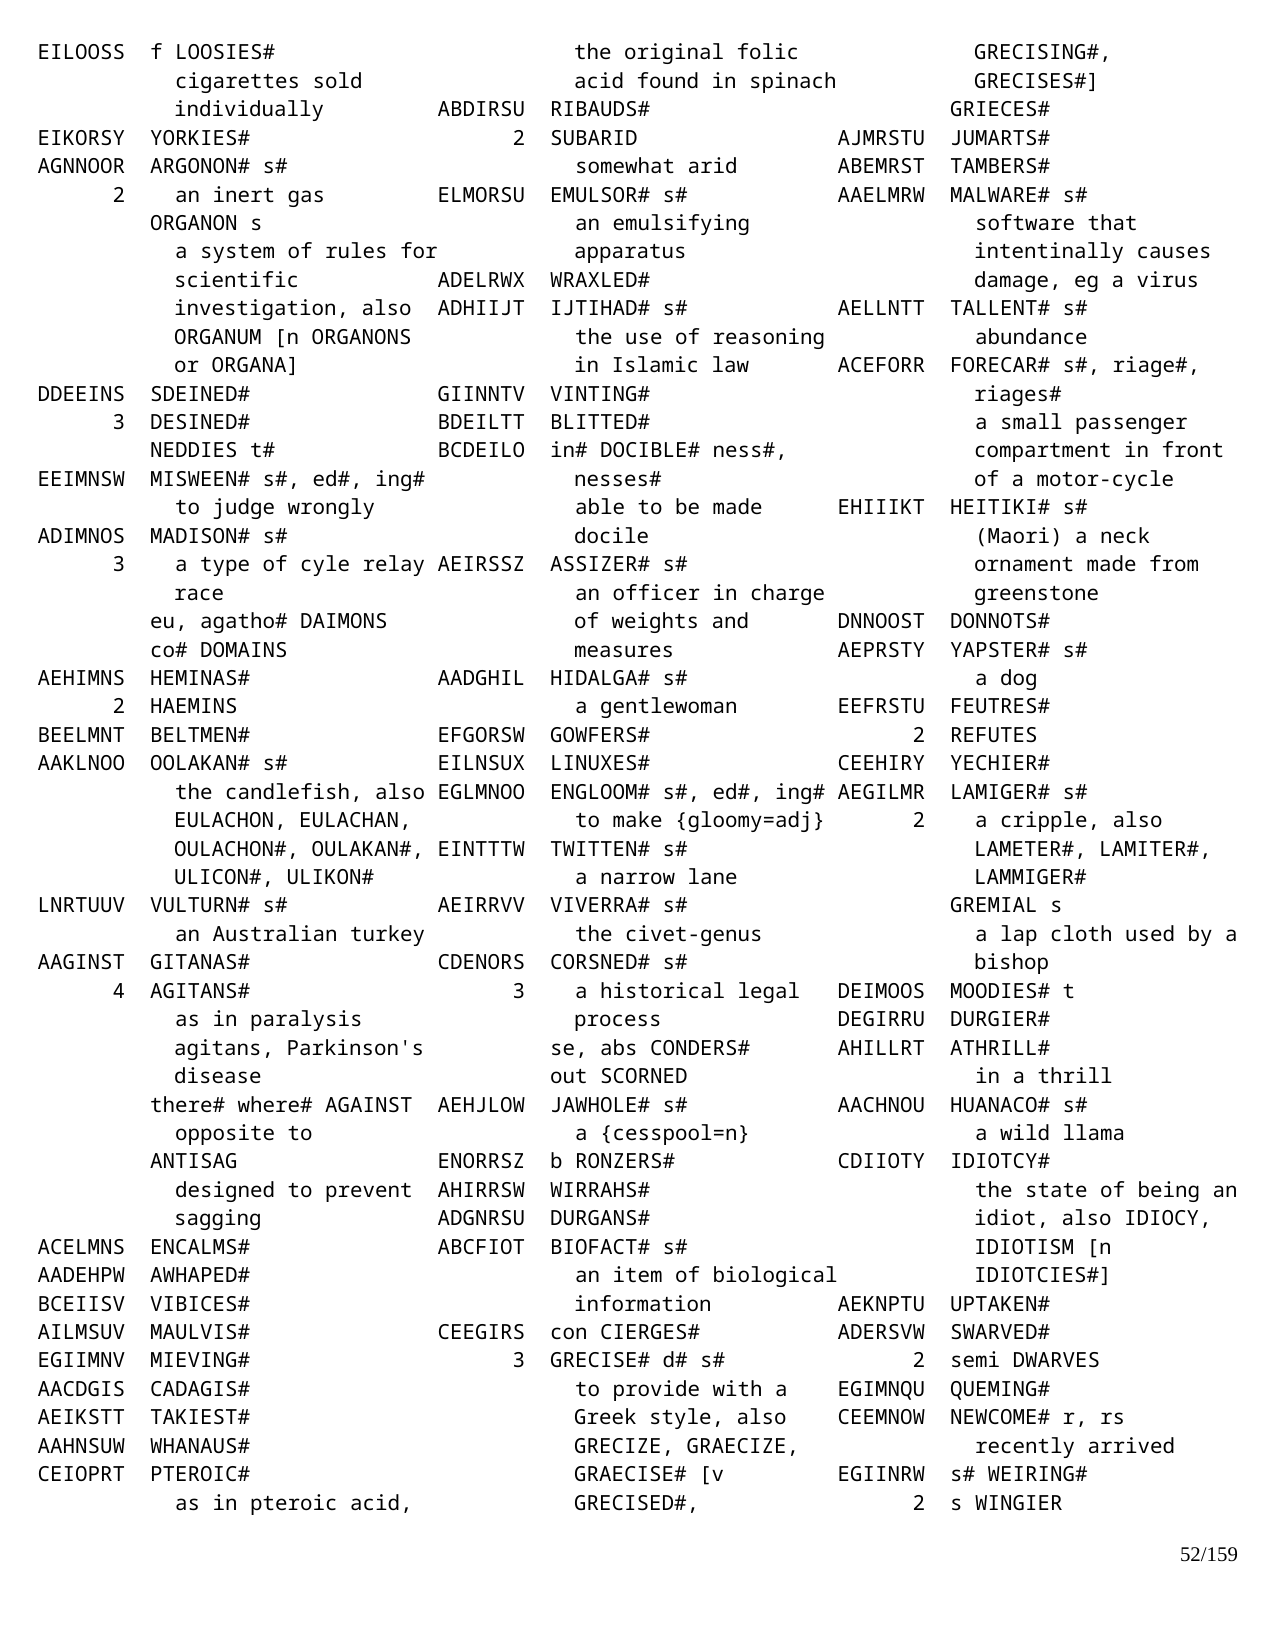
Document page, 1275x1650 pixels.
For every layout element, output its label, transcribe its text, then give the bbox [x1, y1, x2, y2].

text BCDEILO in# DOCIBLE# ness#, nesses# [437, 436, 837, 492]
text as in paralysis agitans, Parkinson's disease [37, 1004, 437, 1090]
text ENORRSZ b RONZERS# [437, 1147, 837, 1175]
text CDIIOTY IDIOTCY# [837, 1147, 1237, 1175]
text ADELRWX WRAXLED# [437, 265, 837, 293]
text abundance [837, 322, 1237, 350]
text a small passenger compartment in front of a motor-cycle [837, 407, 1237, 492]
text 2 a cripple, also LAMETER#, LAMITER#, LAMMIGER# [837, 805, 1237, 891]
text AACHNOU HUANACO# s# [837, 1090, 1237, 1118]
text 3 DESINED# [37, 407, 437, 436]
text a dog [837, 663, 1237, 692]
text CEEHIRY YECHIER# [837, 748, 1237, 777]
text to provide with a Greek style, also GRECIZE, GRAECIZE, GRAECISE# [v GRECISED#, [437, 1374, 837, 1516]
text AAELMRW MALWARE# s# [837, 180, 1237, 208]
text GRIECES# [837, 94, 1237, 123]
text EGLMNOO ENGLOOM# s#, ed#, ing# [437, 777, 837, 805]
text a system of rules for scientific investigation, also ORGANUM [n ORGANONS or ORGANA] [37, 237, 437, 379]
text an emulsifying apparatus [437, 208, 837, 265]
text BCEIISV VIBICES# [37, 1289, 437, 1317]
text (Maori) a neck ornament made from greenstone [837, 521, 1237, 606]
text CEEMNOW NEWCOME# r, rs [837, 1402, 1237, 1431]
text EGIIMNV MIEVING# [37, 1346, 437, 1374]
text a lap cloth used by a bishop [837, 919, 1237, 976]
text AEPRSTY YAPSTER# s# [837, 635, 1237, 663]
text se, abs CONDERS# [437, 1033, 837, 1061]
text a narrow lane [437, 862, 837, 891]
text ADIMNOS MADISON# s# [37, 521, 437, 549]
text LNRTUUV VULTURN# s# [37, 891, 437, 919]
text EHIIIKT HEITIKI# s# [837, 492, 1237, 521]
text BDEILTT BLITTED# [437, 407, 837, 436]
text as in pteroic acid, [37, 1488, 437, 1516]
text EILNSUX LINUXES# [437, 748, 837, 777]
text EINTTTW TWITTEN# s# [437, 834, 837, 862]
text AHIRRSW WIRRAHS# [437, 1175, 837, 1203]
text AGNNOOR ARGONON# s# [37, 151, 437, 180]
text ORGANON s [37, 208, 437, 237]
text 3 a historical legal process [437, 976, 837, 1033]
text CEIOPRT PTEROIC# [37, 1459, 437, 1488]
text AADEHPW AWHAPED# [37, 1260, 437, 1289]
text CEEGIRS con CIERGES# [437, 1317, 837, 1346]
text AEHIMNS HEMINAS# [37, 663, 437, 692]
text AEHJLOW JAWHOLE# s# [437, 1090, 837, 1118]
text a {cesspool=n} [437, 1118, 837, 1147]
text ADHIIJT IJTIHAD# s# [437, 293, 837, 322]
text 4 AGITANS# [37, 976, 437, 1004]
text AEKNPTU UPTAKEN# [837, 1289, 1237, 1317]
text out SCORNED [437, 1061, 837, 1090]
text AELLNTT TALLENT# s# [837, 293, 1237, 322]
text ABEMRST TAMBERS# [837, 151, 1237, 180]
text the use of reasoning in Islamic law [437, 322, 837, 379]
text AAGINST GITANAS# [37, 947, 437, 976]
text EGIMNQU QUEMING# [837, 1374, 1237, 1402]
text EIKORSY YORKIES# [37, 123, 437, 151]
text to judge wrongly [37, 492, 437, 521]
text able to be made docile [437, 492, 837, 549]
text AEGILMR LAMIGER# s# [837, 777, 1237, 805]
text AJMRSTU JUMARTS# [837, 123, 1237, 151]
text ABDIRSU RIBAUDS# [437, 94, 837, 123]
text co# DOMAINS [37, 635, 437, 663]
text a gentlewoman [437, 692, 837, 720]
text 2 an inert gas [37, 180, 437, 208]
text AEIRRVV VIVERRA# s# [437, 891, 837, 919]
text AHILLRT ATHRILL# [837, 1033, 1237, 1061]
text ANTISAG [37, 1147, 437, 1175]
text to make {gloomy=adj} [437, 805, 837, 834]
text 2 REFUTES [837, 720, 1237, 748]
text ACEFORR FORECAR# s#, riage#, riages# [837, 350, 1237, 407]
text DNNOOST DONNOTS# [837, 606, 1237, 635]
text BEELMNT BELTMEN# [37, 720, 437, 748]
text an Australian turkey [37, 919, 437, 947]
text DEIMOOS MOODIES# t [837, 976, 1237, 1004]
text EILOOSS f LOOSIES# [37, 37, 437, 66]
text an item of biological information [437, 1260, 837, 1317]
text AADGHIL HIDALGA# s# [437, 663, 837, 692]
text AACDGIS CADAGIS# [37, 1374, 437, 1402]
text AEIKSTT TAKIEST# [37, 1402, 437, 1431]
text the state of being an idiot, also IDIOCY, IDIOTISM [n IDIOTCIES#] [837, 1175, 1237, 1289]
text DEGIRRU DURGIER# [837, 1004, 1237, 1033]
text NEDDIES t# [37, 436, 437, 464]
text AAHNSUW WHANAUS# [37, 1431, 437, 1459]
text EFGORSW GOWFERS# [437, 720, 837, 748]
text eu, agatho# DAIMONS [37, 606, 437, 635]
text AEIRSSZ ASSIZER# s# [437, 549, 837, 578]
text 3 GRECISE# d# s# [437, 1346, 837, 1374]
text AILMSUV MAULVIS# [37, 1317, 437, 1346]
text EGIINRW s# WEIRING# [837, 1459, 1237, 1488]
text cigarettes sold individually [37, 66, 437, 123]
text a wild llama [837, 1118, 1237, 1147]
text the civet-genus [437, 919, 837, 947]
text ELMORSU EMULSOR# s# [437, 180, 837, 208]
text 3 a type of cyle relay race [37, 549, 437, 606]
text CDENORS CORSNED# s# [437, 947, 837, 976]
text 2 s WINGIER [837, 1488, 1237, 1516]
text an officer in charge of weights and measures [437, 578, 837, 663]
text GIINNTV VINTING# [437, 379, 837, 407]
text designed to prevent sagging [37, 1175, 437, 1232]
text recently arrived [837, 1431, 1237, 1459]
text 2 semi DWARVES [837, 1346, 1237, 1374]
text the original folic acid found in spinach [437, 37, 837, 94]
text software that intentinally causes damage, eg a virus [837, 208, 1237, 293]
text ACELMNS ENCALMS# [37, 1232, 437, 1260]
text opposite to [37, 1118, 437, 1147]
text ADGNRSU DURGANS# [437, 1203, 837, 1232]
text there# where# AGAINST [37, 1090, 437, 1118]
text DDEEINS SDEINED# [37, 379, 437, 407]
text ADERSVW SWARVED# [837, 1317, 1237, 1346]
text 2 SUBARID [437, 123, 837, 151]
text in a thrill [837, 1061, 1237, 1090]
text GRECISING#, GRECISES#] [837, 37, 1237, 94]
text EEFRSTU FEUTRES# [837, 692, 1237, 720]
text EEIMNSW MISWEEN# s#, ed#, ing# [37, 464, 437, 492]
text GREMIAL s [837, 891, 1237, 919]
text somewhat arid [437, 151, 837, 180]
text the candlefish, also EULACHON, EULACHAN, OULACHON#, OULAKAN#, ULICON#, ULIKON# [37, 777, 437, 891]
text ABCFIOT BIOFACT# s# [437, 1232, 837, 1260]
text AAKLNOO OOLAKAN# s# [37, 748, 437, 777]
text 2 HAEMINS [37, 692, 437, 720]
